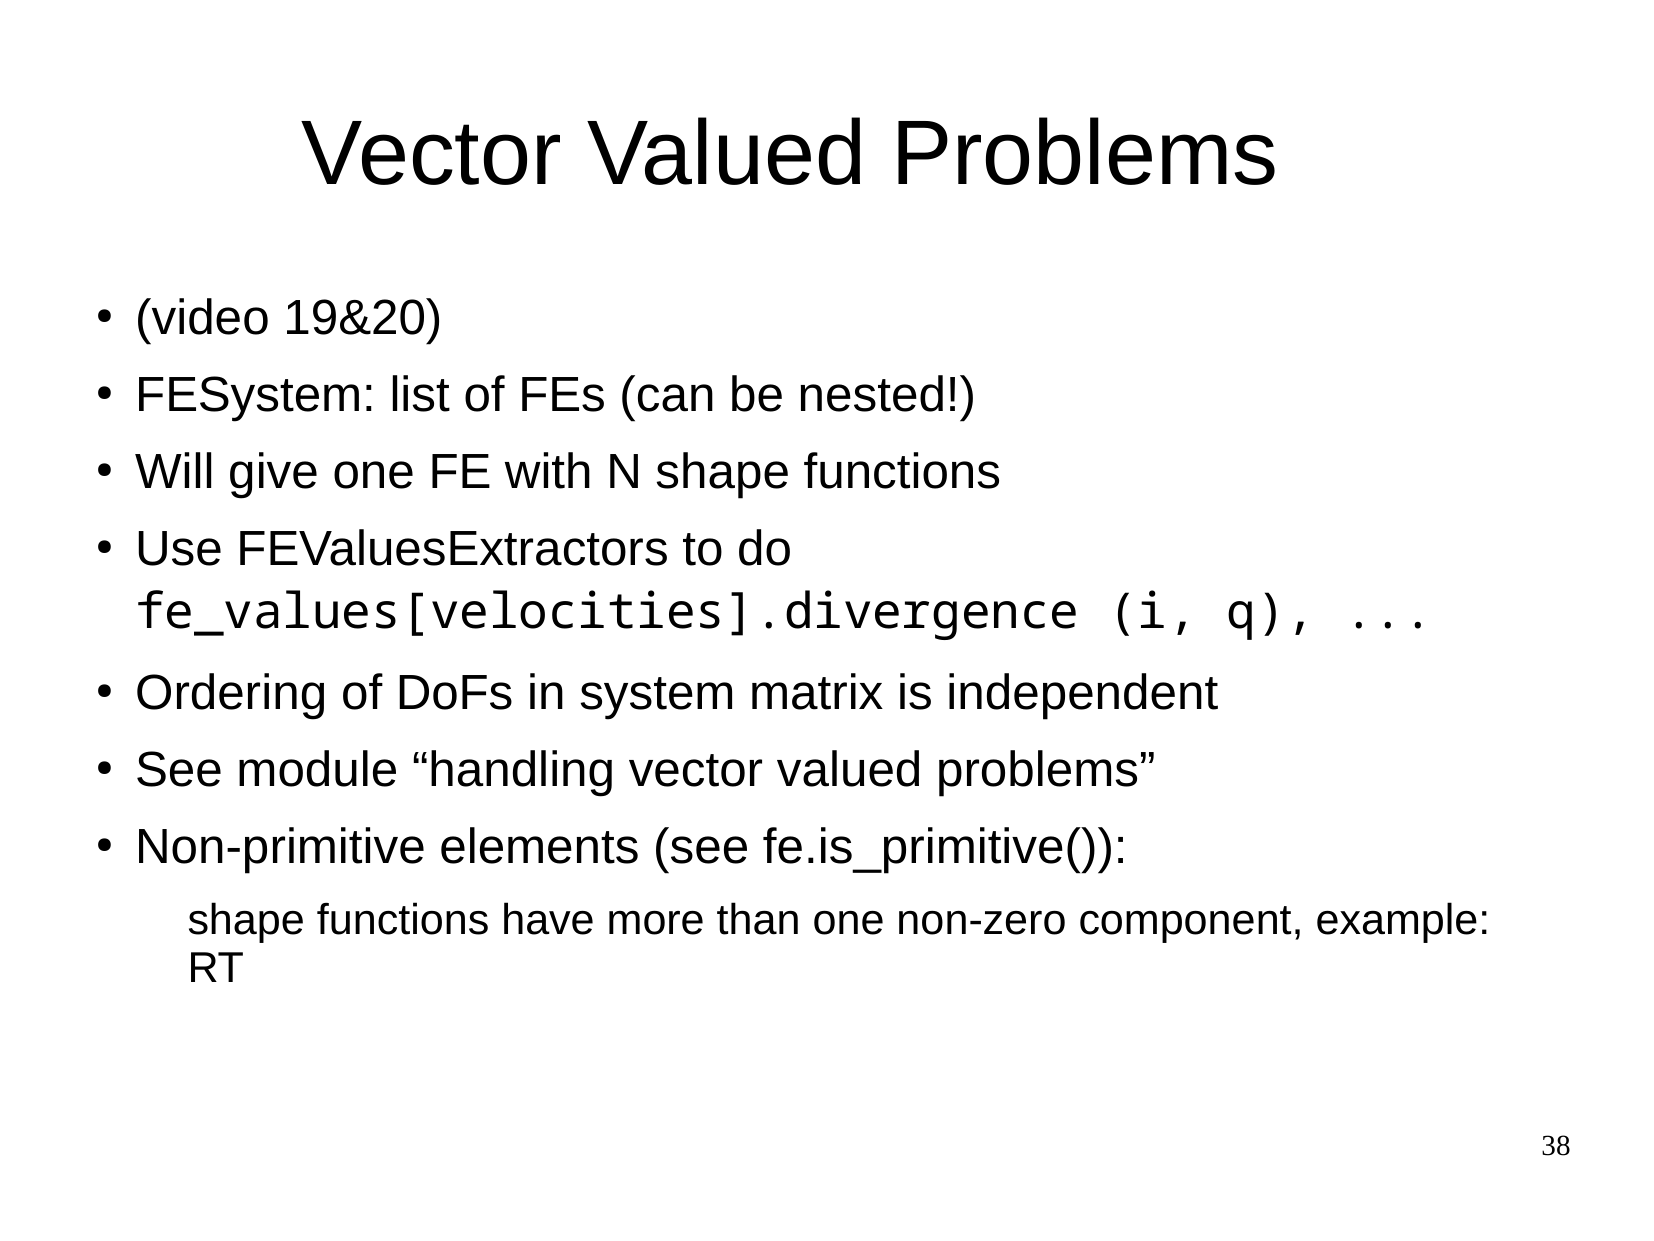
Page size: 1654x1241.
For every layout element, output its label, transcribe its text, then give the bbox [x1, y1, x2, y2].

title Vector Valued Problems [82, 49, 1571, 257]
list (video 19&20) FESystem: list of FEs (can be nested!) Will give one FE with N shape functions Use FEValuesExtractors to do fe_values[velocities].divergence (i, q), ... Ordering of DoFs in system matrix is independent See module “handling vector valued problems” Non-primitive elements (see fe.is_primitive()): shape functions have more than one non-zero component, example: RT [82, 290, 1538, 1010]
